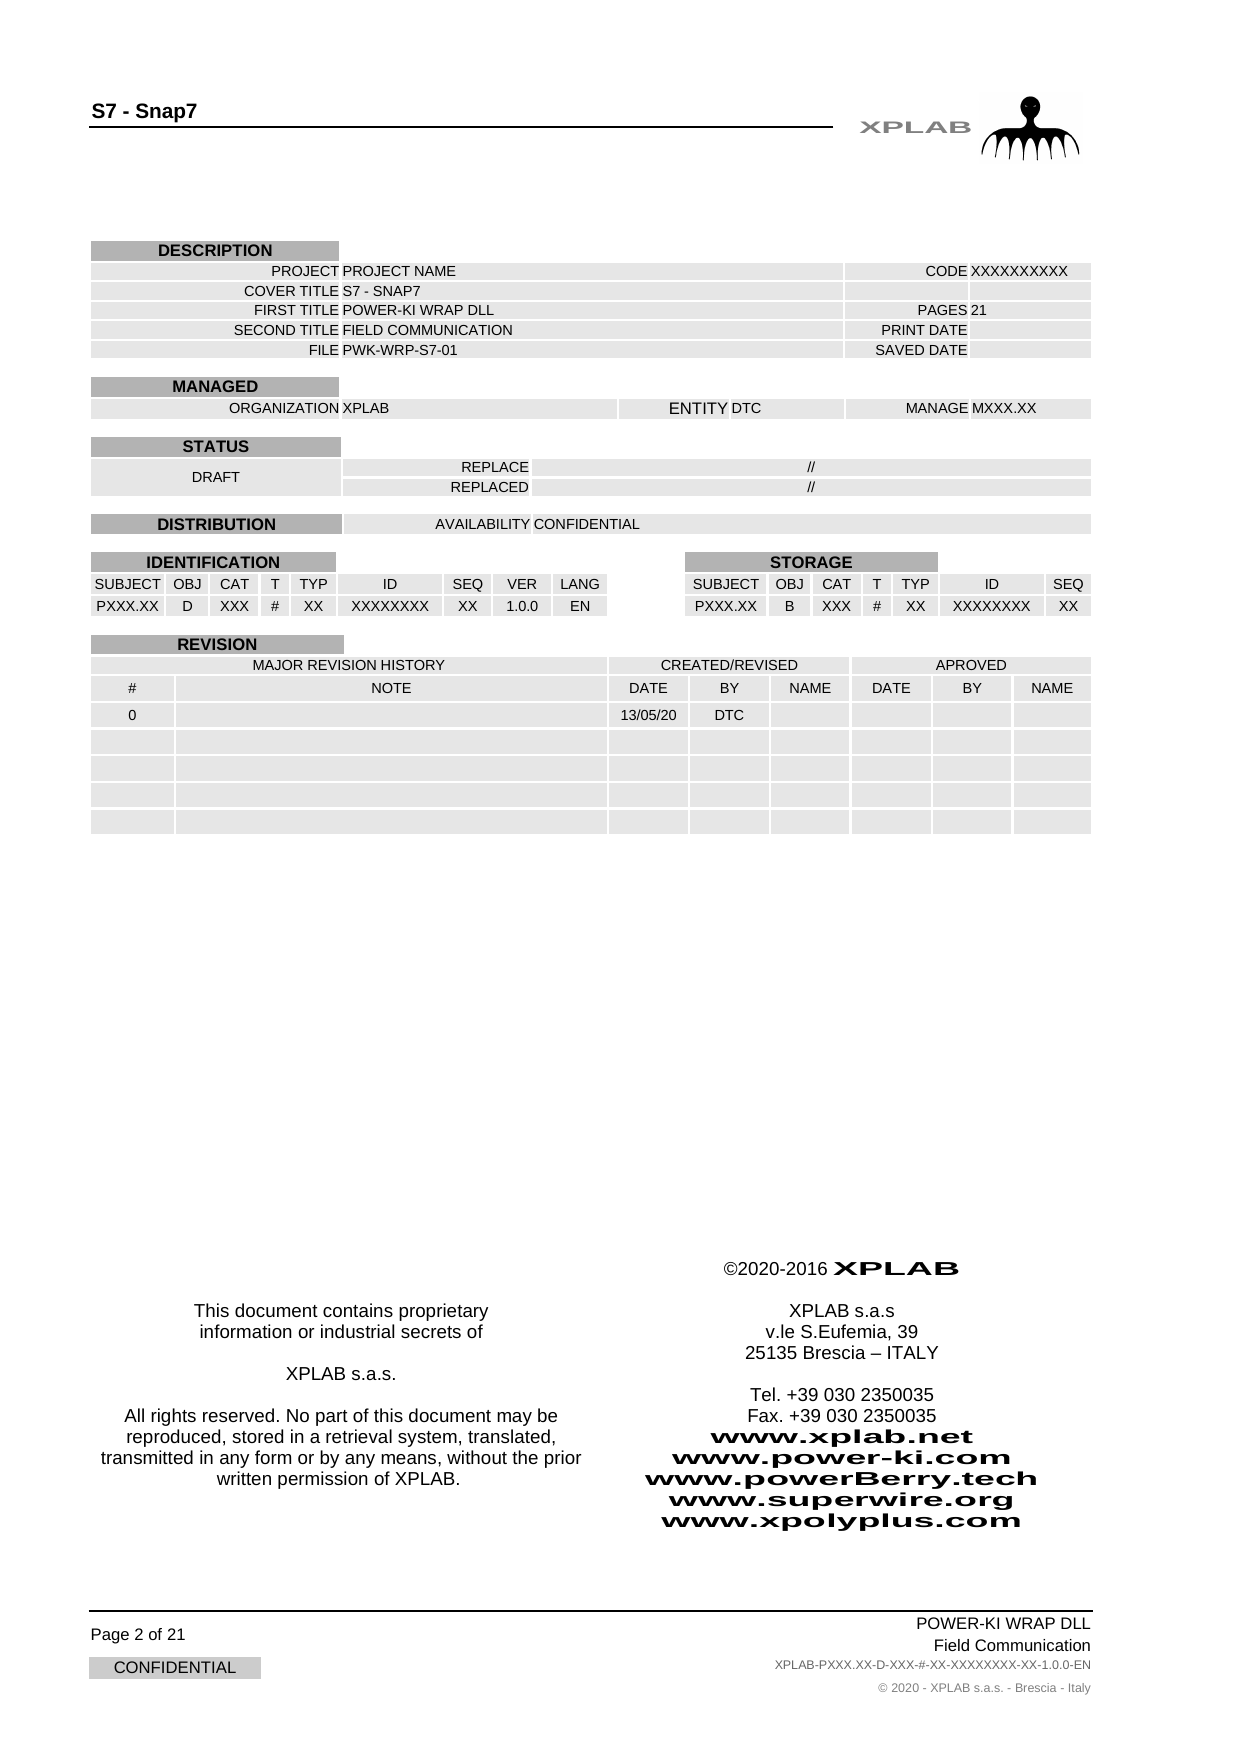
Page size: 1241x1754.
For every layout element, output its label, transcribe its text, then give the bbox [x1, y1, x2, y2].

table_header [609, 552, 683, 572]
table_cell [933, 703, 1011, 727]
text This document contains proprietary [91, 1300, 591, 1321]
table_cell CAT [210, 574, 258, 594]
table_cell 1.0.0 [493, 596, 551, 616]
text www.xplab.net [591, 1427, 1092, 1448]
table_cell PRINT DATE [845, 321, 968, 339]
table_cell SEQ [444, 574, 491, 594]
table_cell [91, 810, 174, 834]
table_cell SUBJECT [91, 574, 164, 594]
table_cell PROJECT [91, 263, 339, 280]
table_header DESCRIPTION [91, 241, 339, 261]
table_cell [690, 810, 769, 834]
table_cell TYP [291, 574, 336, 594]
table_cell dtc [690, 703, 769, 727]
table_cell SECOND TITLE [91, 321, 339, 339]
text Fax. +39 030 2350035 [591, 1406, 1092, 1427]
table_cell [609, 783, 688, 807]
table_cell SUBJECT [685, 574, 766, 594]
table_cell ID [940, 574, 1044, 594]
table_cell code [845, 263, 968, 280]
table_cell [845, 282, 968, 300]
table_cell FILE [91, 341, 339, 358]
table_cell [1014, 756, 1091, 781]
table_cell // [532, 479, 1091, 496]
text All rights reserved. No part of this document may be reproduced, stored in a retrieval system, translated, transmitted in any form or by any means, without the prior written permission of XPLAB. [91, 1406, 591, 1490]
table_cell [970, 341, 1091, 358]
table_header DISTRIBUTION [91, 514, 342, 534]
table_cell # [91, 676, 174, 701]
table_cell TYP [893, 574, 938, 594]
table_cell # [863, 596, 891, 616]
table_cell Mxxx.xx [971, 399, 1091, 419]
table_cell pxxx.xx [91, 596, 164, 616]
table_cell [176, 783, 607, 807]
table_cell [852, 730, 931, 754]
table_cell [176, 756, 607, 781]
table_cell xxxxxxxx [338, 596, 442, 616]
table_cell [771, 756, 849, 781]
table_cell ID [338, 574, 442, 594]
picture [978, 92, 1083, 164]
table_header [346, 635, 1091, 654]
table_cell name [1014, 676, 1091, 701]
table_cell VER [493, 574, 551, 594]
text www.powerBerry.tech [591, 1469, 1092, 1490]
table_header // [532, 459, 1091, 476]
table_header REVISION [91, 635, 344, 654]
table_cell ENTITY [619, 399, 729, 419]
table_cell 0 [91, 703, 174, 727]
table_cell xx [291, 596, 336, 616]
text Tel. +39 030 2350035 [591, 1384, 1092, 1406]
table_cell [771, 783, 849, 807]
table_cell CAT [813, 574, 861, 594]
text www.xpolyplus.com [591, 1511, 1092, 1532]
table_cell en [553, 596, 607, 616]
table_cell draft [91, 459, 341, 496]
table_cell POWER-KI WRAP DLL [342, 302, 843, 319]
table_cell OBJ [166, 574, 208, 594]
table_cell xxxxxxxx [940, 596, 1044, 616]
table_cell [1014, 730, 1091, 754]
table_cell xplab [342, 399, 617, 419]
table_cell xx [893, 596, 938, 616]
table_cell [852, 756, 931, 781]
table_header confidential [533, 514, 1091, 534]
table_cell xxx [813, 596, 861, 616]
table_cell 13/05/20 [609, 703, 688, 727]
table_cell MANAGE [846, 399, 969, 419]
table_cell [771, 810, 849, 834]
text www.superwire.org [591, 1490, 1092, 1511]
table_cell SAVED DATE [845, 341, 968, 358]
table_cell date [609, 676, 688, 701]
table_cell xx [1046, 596, 1091, 616]
table_cell [690, 783, 769, 807]
table_header REPLACE [343, 459, 529, 476]
table_cell PAGES [845, 302, 968, 319]
text ©2020-2016 XPLAB [591, 1258, 1092, 1279]
table_cell [933, 730, 1011, 754]
table_cell [91, 783, 174, 807]
table_cell [690, 730, 769, 754]
table_cell [1014, 703, 1091, 727]
table_cell REPLACED [343, 479, 529, 496]
table_cell Project Name [342, 263, 843, 280]
text 25135 Brescia – ITALY [591, 1342, 1092, 1363]
table_header [940, 552, 1091, 572]
table_cell S7 - Snap7 [342, 282, 843, 300]
table_header IDENTIFICATION [91, 552, 336, 572]
text XPLAB s.a.s [591, 1300, 1092, 1321]
table_cell [933, 756, 1011, 781]
table_cell FIRST TITLE [91, 302, 339, 319]
table_cell by [933, 676, 1011, 701]
table_cell [771, 703, 849, 727]
text v.le S.Eufemia, 39 [591, 1321, 1092, 1342]
table_cell [176, 810, 607, 834]
table_cell [970, 321, 1091, 339]
table_cell created/revised [609, 657, 849, 674]
table_cell XXXXXXXXXX [970, 263, 1091, 280]
table_cell b [769, 596, 810, 616]
table_cell [91, 730, 174, 754]
table_cell # [261, 596, 289, 616]
table_cell [176, 730, 607, 754]
table_header AVAILABILITY [344, 514, 531, 534]
table_cell [970, 282, 1091, 300]
table_cell xx [444, 596, 491, 616]
table_cell dtc [731, 399, 844, 419]
table_cell d [166, 596, 208, 616]
table_header STORAGE [685, 552, 938, 572]
table_cell COVER TITLE [91, 282, 339, 300]
table_cell [1014, 783, 1091, 807]
table_cell 21 [970, 302, 1091, 319]
table_cell aproved [852, 657, 1091, 674]
table_cell [933, 810, 1011, 834]
text information or industrial secrets of [91, 1321, 591, 1342]
table_cell LANG [553, 574, 607, 594]
table_cell [609, 574, 683, 594]
table_cell [91, 756, 174, 781]
table_cell [771, 730, 849, 754]
table_cell PWK-WRP-S7-01 [342, 341, 843, 358]
text www.power-ki.com [591, 1448, 1092, 1469]
table_cell [609, 730, 688, 754]
table_cell Field Communication [342, 321, 843, 339]
table_cell date [852, 676, 931, 701]
table_cell [852, 703, 931, 727]
table_cell by [690, 676, 769, 701]
table_cell [609, 810, 688, 834]
table_cell name [771, 676, 849, 701]
table_cell xxx [210, 596, 258, 616]
table_header [338, 552, 607, 572]
table_cell [176, 703, 607, 727]
table_cell T [863, 574, 891, 594]
table_cell OBJ [769, 574, 810, 594]
table_cell SEQ [1046, 574, 1091, 594]
table_cell [609, 756, 688, 781]
table_header MANAGED [91, 377, 339, 397]
table_cell pxxx.xx [685, 596, 766, 616]
table_cell major revision history [91, 657, 607, 674]
table_header STATUS [91, 437, 341, 457]
text XPLAB s.a.s. [91, 1363, 591, 1384]
table_cell [933, 783, 1011, 807]
table_cell [852, 810, 931, 834]
table_cell note [176, 676, 607, 701]
table_cell [609, 596, 683, 616]
table_cell [1014, 810, 1091, 834]
table_cell ORGANIZATION [91, 399, 339, 419]
table_cell [690, 756, 769, 781]
table_cell T [261, 574, 289, 594]
table_cell [852, 783, 931, 807]
